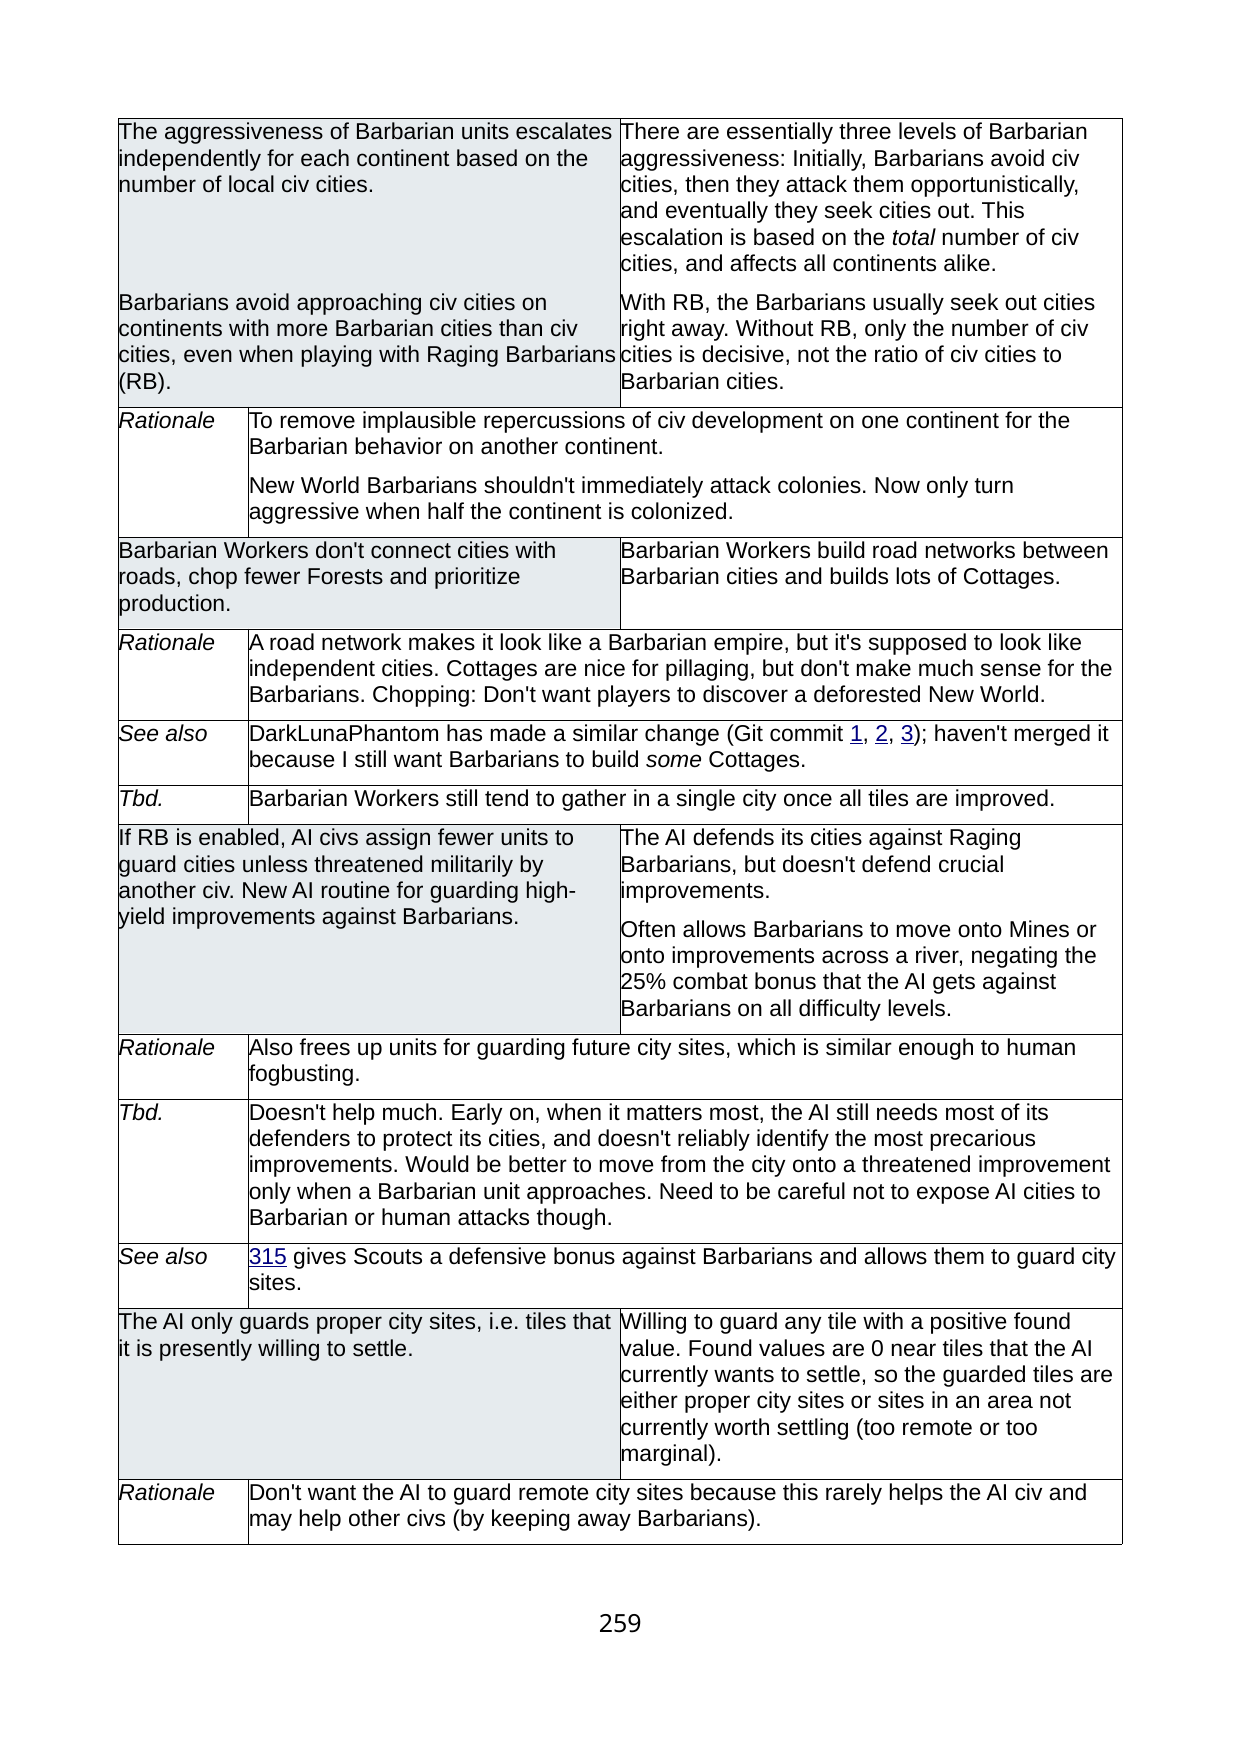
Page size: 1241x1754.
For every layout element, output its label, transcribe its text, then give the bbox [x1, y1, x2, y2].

table_cell Barbarian Workers build road networks between Barbarian cities and builds lots of Cottages. [621, 538, 1122, 628]
table_cell Tbd. [119, 1100, 248, 1243]
table_cell Willing to guard any tile with a positive found value. Found values are 0 near tiles that the AI currently wants to settle, so the guarded tiles are either proper city sites or sites in an area not currently worth settling (too remote or too marginal). [621, 1309, 1122, 1479]
table_cell Don't want the AI to guard remote city sites because this rarely helps the AI civ and may help other civs (by keeping away Barbarians). [249, 1480, 1122, 1544]
table_cell Barbarian Workers don't connect cities with roads, chop fewer Forests and prioritize production. [119, 538, 620, 628]
table_cell See also [119, 721, 248, 785]
table_cell Rationale [119, 630, 248, 720]
table_cell DarkLunaPhantom has made a similar change (Git commit 1, 2, 3); haven't merged it because I still want Barbarians to build some Cottages. [249, 721, 1122, 785]
table_cell Doesn't help much. Early on, when it matters most, the AI still needs most of its defenders to protect its cities, and doesn't reliably identify the most precarious improvements. Would be better to move from the city onto a threatened improvement only when a Barbarian unit approaches. Need to be careful not to expose AI cities to Barbarian or human attacks though. [249, 1100, 1122, 1243]
table_cell The aggressiveness of Barbarian units escalates independently for each continent based on the number of local civ cities. Barbarians avoid approaching civ cities on continents with more Barbarian cities than civ cities, even when playing with Raging Barbarians (RB). [119, 119, 620, 407]
table_cell 315 gives Scouts a defensive bonus against Barbarians and allows them to guard city sites. [249, 1244, 1122, 1308]
table_cell There are essentially three levels of Barbarian aggressiveness: Initially, Barbarians avoid civ cities, then they attack them opportunistically, and eventually they seek cities out. This escalation is based on the total number of civ cities, and affects all continents alike. With RB, the Barbarians usually seek out cities right away. Without RB, only the number of civ cities is decisive, not the ratio of civ cities to Barbarian cities. [621, 119, 1122, 407]
table_cell The AI only guards proper city sites, i.e. tiles that it is presently willing to settle. [119, 1309, 620, 1479]
table_cell Tbd. [119, 786, 248, 824]
table_cell Rationale [119, 1035, 248, 1099]
table_cell A road network makes it look like a Barbarian empire, but it's supposed to look like independent cities. Cottages are nice for pillaging, but don't make much sense for the Barbarians. Chopping: Don't want players to discover a deforested New World. [249, 630, 1122, 720]
table_cell Barbarian Workers still tend to gather in a single city once all tiles are improved. [249, 786, 1122, 824]
table_cell If RB is enabled, AI civs assign fewer units to guard cities unless threatened militarily by another civ. New AI routine for guarding high-yield improvements against Barbarians. [119, 825, 620, 1033]
table_cell To remove implausible repercussions of civ development on one continent for the Barbarian behavior on another continent. New World Barbarians shouldn't immediately attack colonies. Now only turn aggressive when half the continent is colonized. [249, 408, 1122, 537]
table_cell The AI defends its cities against Raging Barbarians, but doesn't defend crucial improvements. Often allows Barbarians to move onto Mines or onto improvements across a river, negating the 25% combat bonus that the AI gets against Barbarians on all difficulty levels. [621, 825, 1122, 1033]
table_cell Rationale [119, 1480, 248, 1544]
table_cell See also [119, 1244, 248, 1308]
table_cell Also frees up units for guarding future city sites, which is similar enough to human fogbusting. [249, 1035, 1122, 1099]
table_cell Rationale [119, 408, 248, 537]
